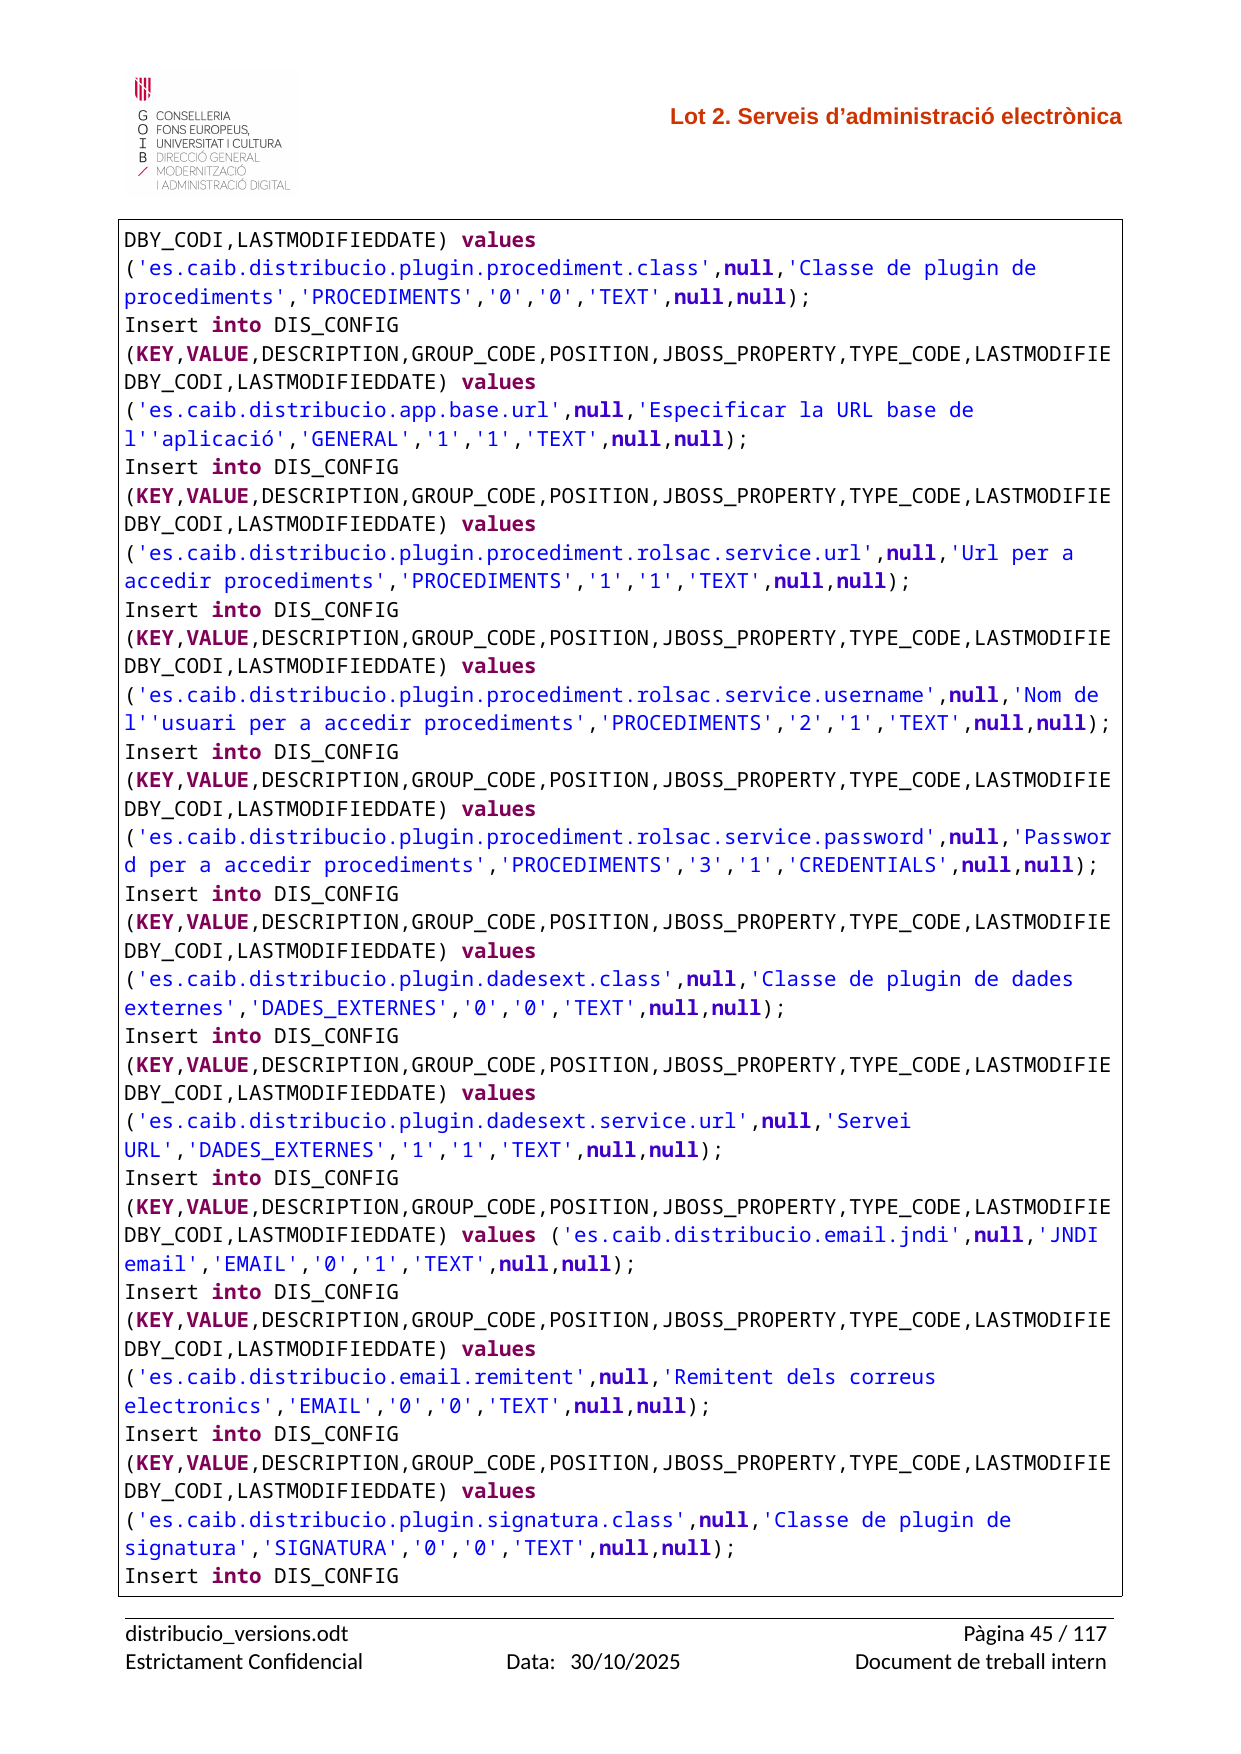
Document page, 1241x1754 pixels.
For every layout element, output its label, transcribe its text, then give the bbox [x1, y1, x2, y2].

picture [126, 70, 299, 197]
table_header DBY_CODI,LASTMODIFIEDDATE) values ('es.caib.distribucio.plugin.procediment.class',null,'Classe de plugin de procediments','PROCEDIMENTS','0','0','TEXT',null,null); Insert into DIS_CONFIG (KEY,VALUE,DESCRIPTION,GROUP_CODE,POSITION,JBOSS_PROPERTY,TYPE_CODE,LASTMODIFIEDBY_CODI,LASTMODIFIEDDATE) values ('es.caib.distribucio.app.base.url',null,'Especificar la URL base de l''aplicació','GENERAL','1','1','TEXT',null,null); Insert into DIS_CONFIG (KEY,VALUE,DESCRIPTION,GROUP_CODE,POSITION,JBOSS_PROPERTY,TYPE_CODE,LASTMODIFIEDBY_CODI,LASTMODIFIEDDATE) values ('es.caib.distribucio.plugin.procediment.rolsac.service.url',null,'Url per a accedir procediments','PROCEDIMENTS','1','1','TEXT',null,null); Insert into DIS_CONFIG (KEY,VALUE,DESCRIPTION,GROUP_CODE,POSITION,JBOSS_PROPERTY,TYPE_CODE,LASTMODIFIEDBY_CODI,LASTMODIFIEDDATE) values ('es.caib.distribucio.plugin.procediment.rolsac.service.username',null,'Nom de l''usuari per a accedir procediments','PROCEDIMENTS','2','1','TEXT',null,null); Insert into DIS_CONFIG (KEY,VALUE,DESCRIPTION,GROUP_CODE,POSITION,JBOSS_PROPERTY,TYPE_CODE,LASTMODIFIEDBY_CODI,LASTMODIFIEDDATE) values ('es.caib.distribucio.plugin.procediment.rolsac.service.password',null,'Password per a accedir procediments','PROCEDIMENTS','3','1','CREDENTIALS',null,null); Insert into DIS_CONFIG (KEY,VALUE,DESCRIPTION,GROUP_CODE,POSITION,JBOSS_PROPERTY,TYPE_CODE,LASTMODIFIEDBY_CODI,LASTMODIFIEDDATE) values ('es.caib.distribucio.plugin.dadesext.class',null,'Classe de plugin de dades externes','DADES_EXTERNES','0','0','TEXT',null,null); Insert into DIS_CONFIG (KEY,VALUE,DESCRIPTION,GROUP_CODE,POSITION,JBOSS_PROPERTY,TYPE_CODE,LASTMODIFIEDBY_CODI,LASTMODIFIEDDATE) values ('es.caib.distribucio.plugin.dadesext.service.url',null,'Servei URL','DADES_EXTERNES','1','1','TEXT',null,null); Insert into DIS_CONFIG (KEY,VALUE,DESCRIPTION,GROUP_CODE,POSITION,JBOSS_PROPERTY,TYPE_CODE,LASTMODIFIEDBY_CODI,LASTMODIFIEDDATE) values ('es.caib.distribucio.email.jndi',null,'JNDI email','EMAIL','0','1','TEXT',null,null); Insert into DIS_CONFIG (KEY,VALUE,DESCRIPTION,GROUP_CODE,POSITION,JBOSS_PROPERTY,TYPE_CODE,LASTMODIFIEDBY_CODI,LASTMODIFIEDDATE) values ('es.caib.distribucio.email.remitent',null,'Remitent dels correus electronics','EMAIL','0','0','TEXT',null,null); Insert into DIS_CONFIG (KEY,VALUE,DESCRIPTION,GROUP_CODE,POSITION,JBOSS_PROPERTY,TYPE_CODE,LASTMODIFIEDBY_CODI,LASTMODIFIEDDATE) values ('es.caib.distribucio.plugin.signatura.class',null,'Classe de plugin de signatura','SIGNATURA','0','0','TEXT',null,null); Insert into DIS_CONFIG [119, 220, 1122, 1596]
